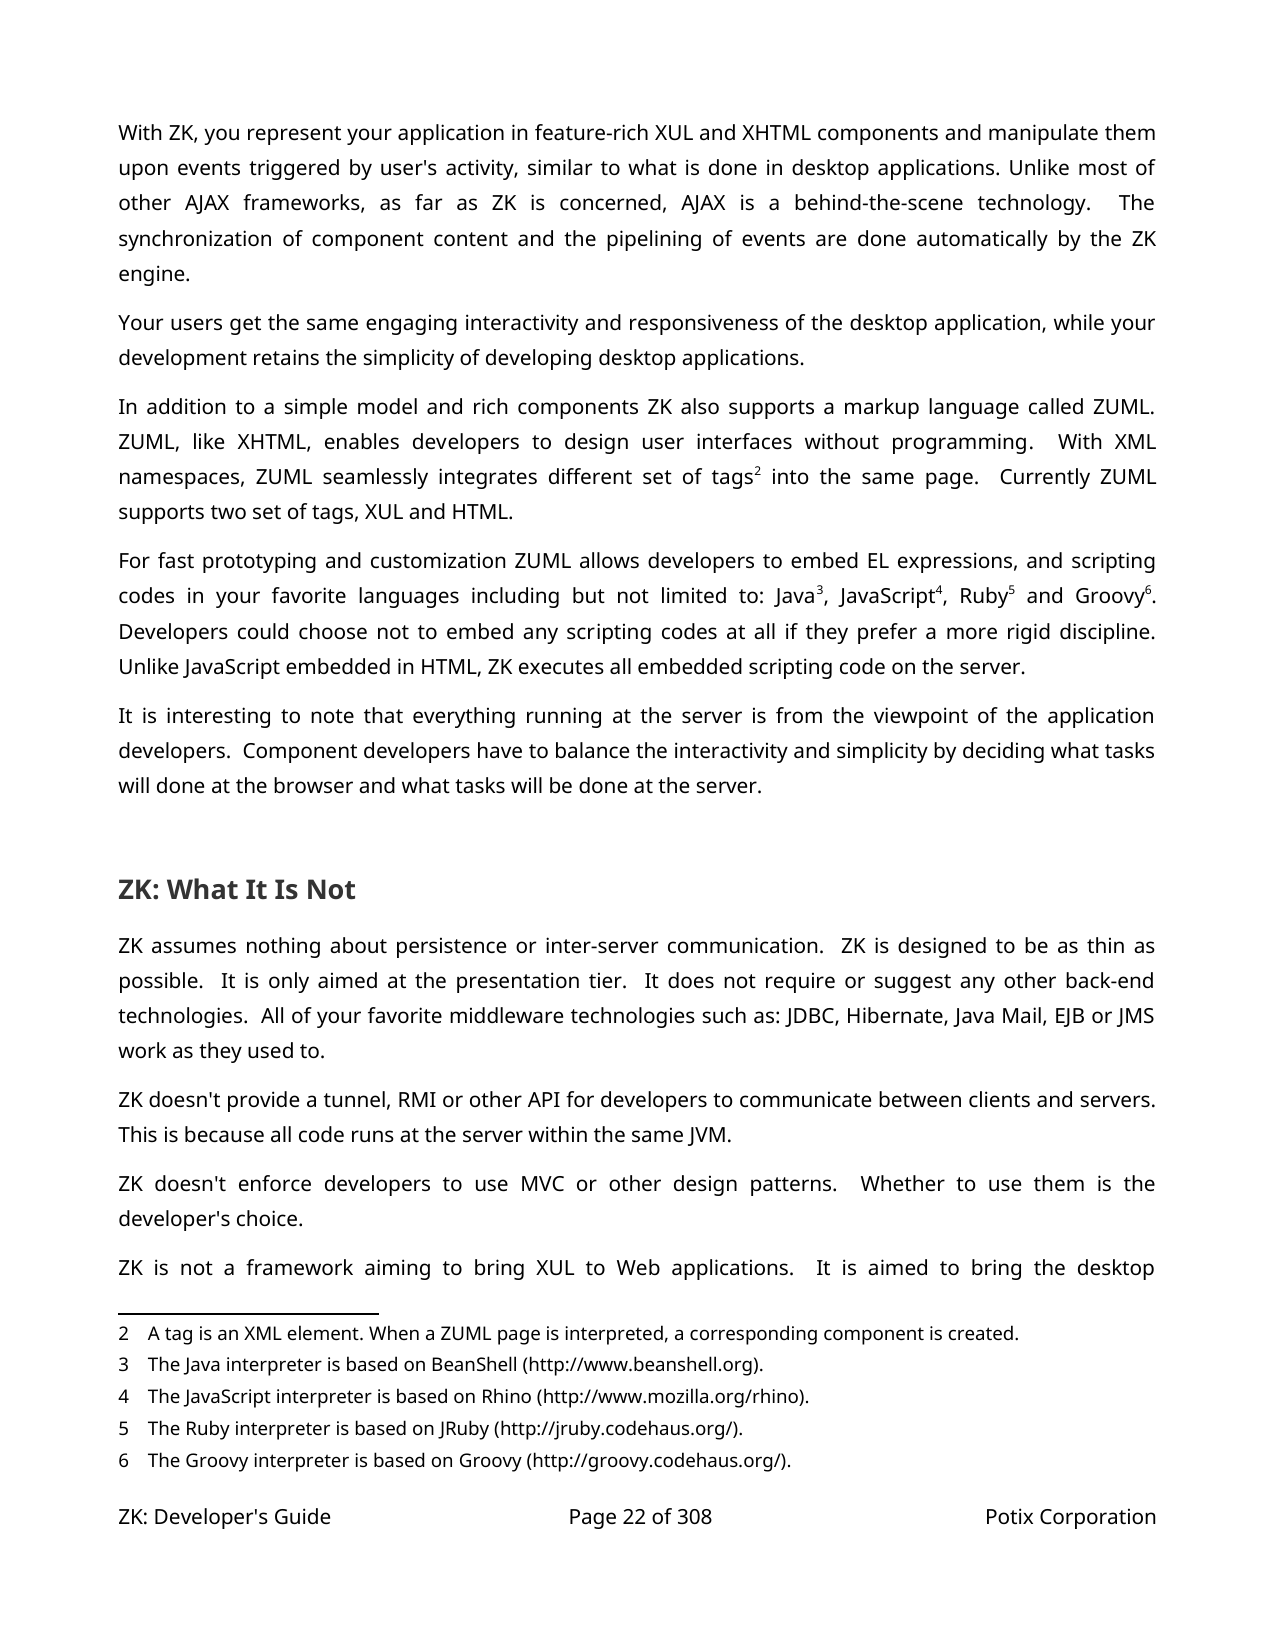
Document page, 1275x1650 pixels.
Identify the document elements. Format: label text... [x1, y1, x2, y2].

text ZK assumes nothing about persistence or inter-server communication. ZK is designed to be as thin as possible. It is only aimed at the presentation tier. It does not require or suggest any other back-end technologies. All of your favorite middleware technologies such as: JDBC, Hibernate, Java Mail, EJB or JMS work as they used to. [118, 931, 1157, 1064]
text The Groovy interpreter is based on Groovy (http://groovy.codehaus.org/). [118, 1447, 1157, 1473]
text Your users get the same engaging interactivity and responsiveness of the desktop application, while your development retains the simplicity of developing desktop applications. [118, 308, 1157, 371]
subtitle ZK: What It Is Not [118, 870, 1157, 907]
text The JavaScript interpreter is based on Rhino (http://www.mozilla.org/rhino). [118, 1384, 1157, 1409]
text ZK doesn't enforce developers to use MVC or other design patterns. Whether to use them is the developer's choice. [118, 1169, 1157, 1233]
text With ZK, you represent your application in feature-rich XUL and XHTML components and manipulate them upon events triggered by user's activity, similar to what is done in desktop applications. Unlike most of other AJAX frameworks, as far as ZK is concerned, AJAX is a behind-the-scene technology. The synchronization of component content and the pipelining of events are done automatically by the ZK engine. [118, 118, 1157, 287]
text ZK doesn't provide a tunnel, RMI or other API for developers to communicate between clients and servers. This is because all code runs at the server within the same JVM. [118, 1085, 1157, 1149]
text The Java interpreter is based on BeanShell (http://www.beanshell.org). [118, 1352, 1157, 1377]
text It is interesting to note that everything running at the server is from the viewpoint of the application developers. Component developers have to balance the interactivity and simplicity by deciding what tasks will done at the browser and what tasks will be done at the server. [118, 701, 1157, 799]
text A tag is an XML element. When a ZUML page is interpreted, a corresponding component is created. [118, 1320, 1157, 1345]
text In addition to a simple model and rich components ZK also supports a markup language called ZUML. ZUML, like XHTML, enables developers to design user interfaces without programming. With XML namespaces, ZUML seamlessly integrates different set of tags into the same page. Currently ZUML supports two set of tags, XUL and HTML. [118, 392, 1157, 526]
text The Ruby interpreter is based on JRuby (http://jruby.codehaus.org/). [118, 1416, 1157, 1441]
text ZK is not a framework aiming to bring XUL to Web applications. It is aimed to bring the desktop [118, 1253, 1157, 1282]
text For fast prototyping and customization ZUML allows developers to embed EL expressions, and scripting codes in your favorite languages including but not limited to: Java, JavaScript, Ruby and Groovy. Developers could choose not to embed any scripting codes at all if they prefer a more rigid discipline. Unlike JavaScript embedded in HTML, ZK executes all embedded scripting code on the server. [118, 546, 1157, 680]
